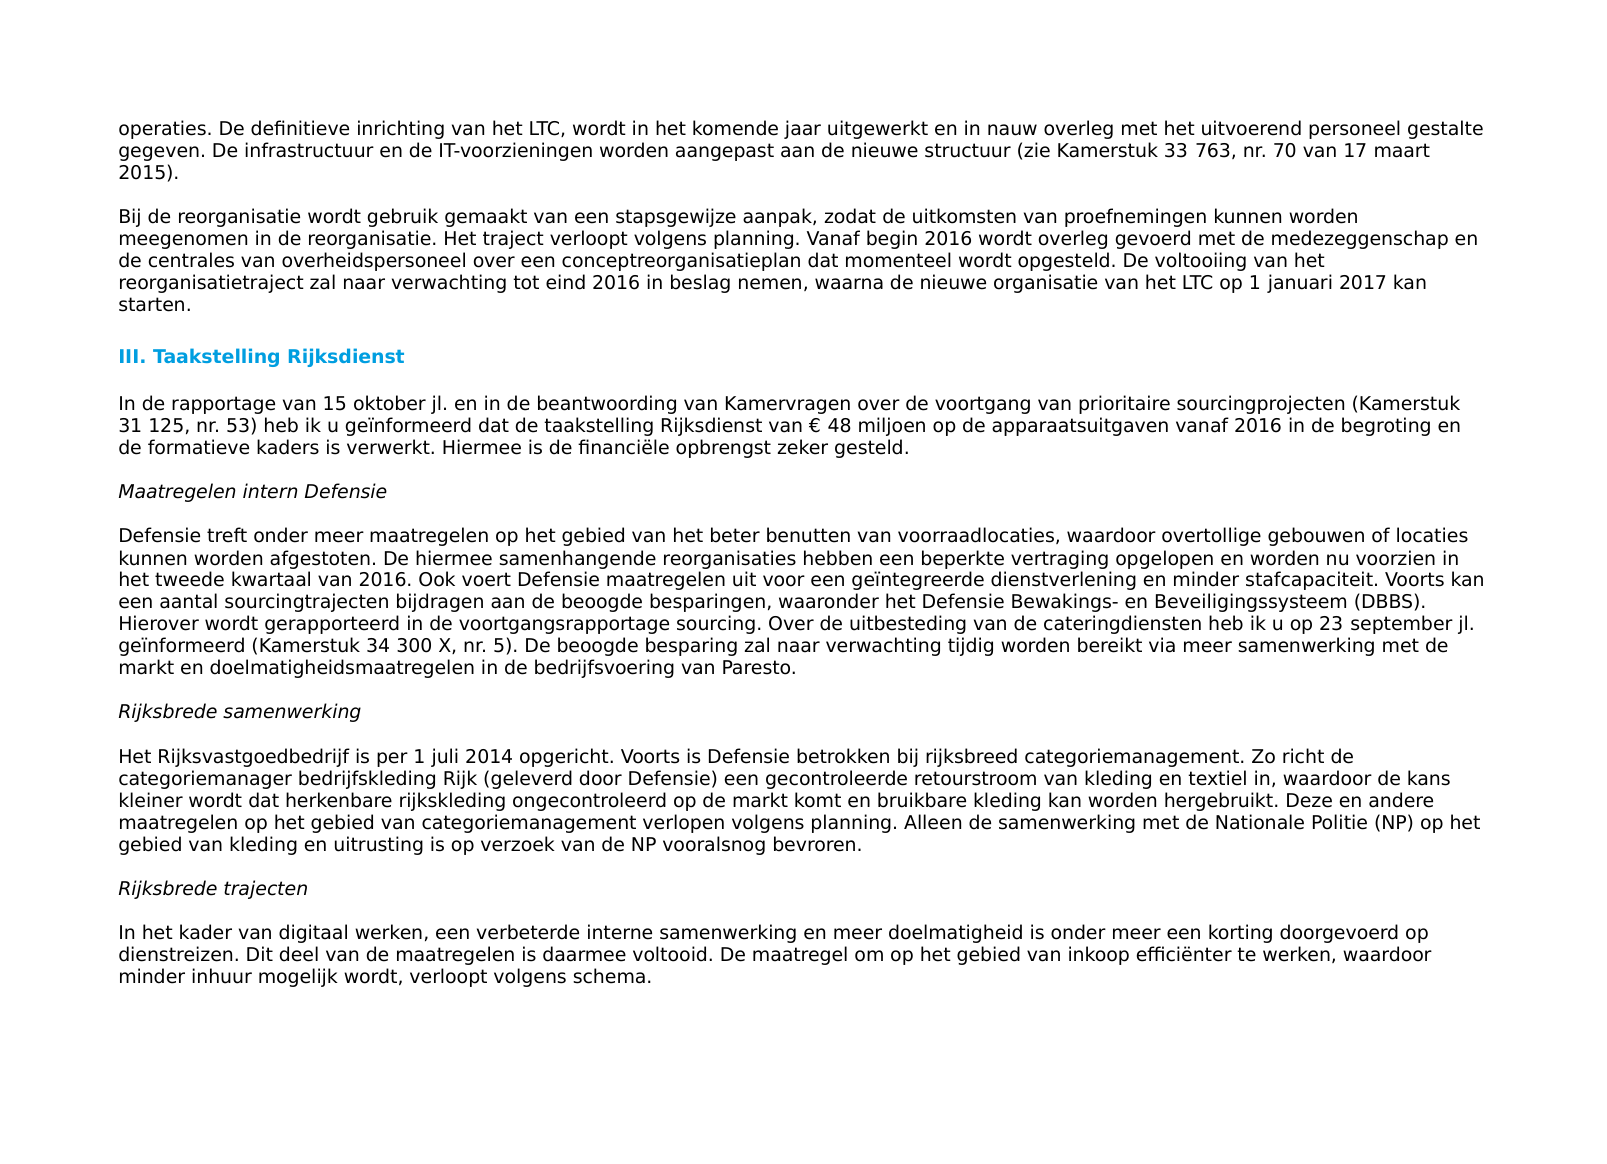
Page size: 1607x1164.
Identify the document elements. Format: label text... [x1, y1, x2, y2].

text In het kader van digitaal werken, een verbeterde interne samenwerking en meer doelmatigheid is onder meer een korting doorgevoerd op dienstreizen. Dit deel van de maatregelen is daarmee voltooid. De maatregel om op het gebied van inkoop efficiënter te werken, waardoor minder inhuur mogelijk wordt, verloopt volgens schema. [118, 922, 1488, 988]
text Het Rijksvastgoedbedrijf is per 1 juli 2014 opgericht. Voorts is Defensie betrokken bij rijksbreed categoriemanagement. Zo richt de categoriemanager bedrijfskleding Rijk (geleverd door Defensie) een gecontroleerde retourstroom van kleding en textiel in, waardoor de kans kleiner wordt dat herkenbare rijkskleding ongecontroleerd op de markt komt en bruikbare kleding kan worden hergebruikt. Deze en andere maatregelen op het gebied van categoriemanagement verlopen volgens planning. Alleen de samenwerking met de Nationale Politie (NP) op het gebied van kleding en uitrusting is op verzoek van de NP vooralsnog bevroren. [118, 746, 1488, 856]
subtitle Maatregelen intern Defensie [118, 481, 1488, 503]
text In de rapportage van 15 oktober jl. en in de beantwoording van Kamervragen over de voortgang van prioritaire sourcingprojecten (Kamerstuk 31 125, nr. 53) heb ik u geïnformeerd dat de taakstelling Rijksdienst van € 48 miljoen op de apparaatsuitgaven vanaf 2016 in de begroting en de formatieve kaders is verwerkt. Hiermee is de financiële opbrengst zeker gesteld. [118, 393, 1488, 459]
text operaties. De definitieve inrichting van het LTC, wordt in het komende jaar uitgewerkt en in nauw overleg met het uitvoerend personeel gestalte gegeven. De infrastructuur en de IT-voorzieningen worden aangepast aan de nieuwe structuur (zie Kamerstuk 33 763, nr. 70 van 17 maart 2015). [118, 118, 1488, 184]
subtitle Rijksbrede trajecten [118, 878, 1488, 900]
subtitle Rijksbrede samenwerking [118, 701, 1488, 723]
text Defensie treft onder meer maatregelen op het gebied van het beter benutten van voorraadlocaties, waardoor overtollige gebouwen of locaties kunnen worden afgestoten. De hiermee samenhangende reorganisaties hebben een beperkte vertraging opgelopen en worden nu voorzien in het tweede kwartaal van 2016. Ook voert Defensie maatregelen uit voor een geïntegreerde dienstverlening en minder stafcapaciteit. Voorts kan een aantal sourcingtrajecten bijdragen aan de beoogde besparingen, waaronder het Defensie Bewakings- en Beveiligingssysteem (DBBS). Hierover wordt gerapporteerd in de voortgangsrapportage sourcing. Over de uitbesteding van de cateringdiensten heb ik u op 23 september jl. geïnformeerd (Kamerstuk 34 300 X, nr. 5). De beoogde besparing zal naar verwachting tijdig worden bereikt via meer samenwerking met de markt en doelmatigheidsmaatregelen in de bedrijfsvoering van Paresto. [118, 525, 1488, 679]
subtitle III. Taakstelling Rijksdienst [118, 346, 1488, 368]
text Bij de reorganisatie wordt gebruik gemaakt van een stapsgewijze aanpak, zodat de uitkomsten van proefnemingen kunnen worden meegenomen in de reorganisatie. Het traject verloopt volgens planning. Vanaf begin 2016 wordt overleg gevoerd met de medezeggenschap en de centrales van overheidspersoneel over een conceptreorganisatieplan dat momenteel wordt opgesteld. De voltooiing van het reorganisatietraject zal naar verwachting tot eind 2016 in beslag nemen, waarna de nieuwe organisatie van het LTC op 1 januari 2017 kan starten. [118, 206, 1488, 316]
